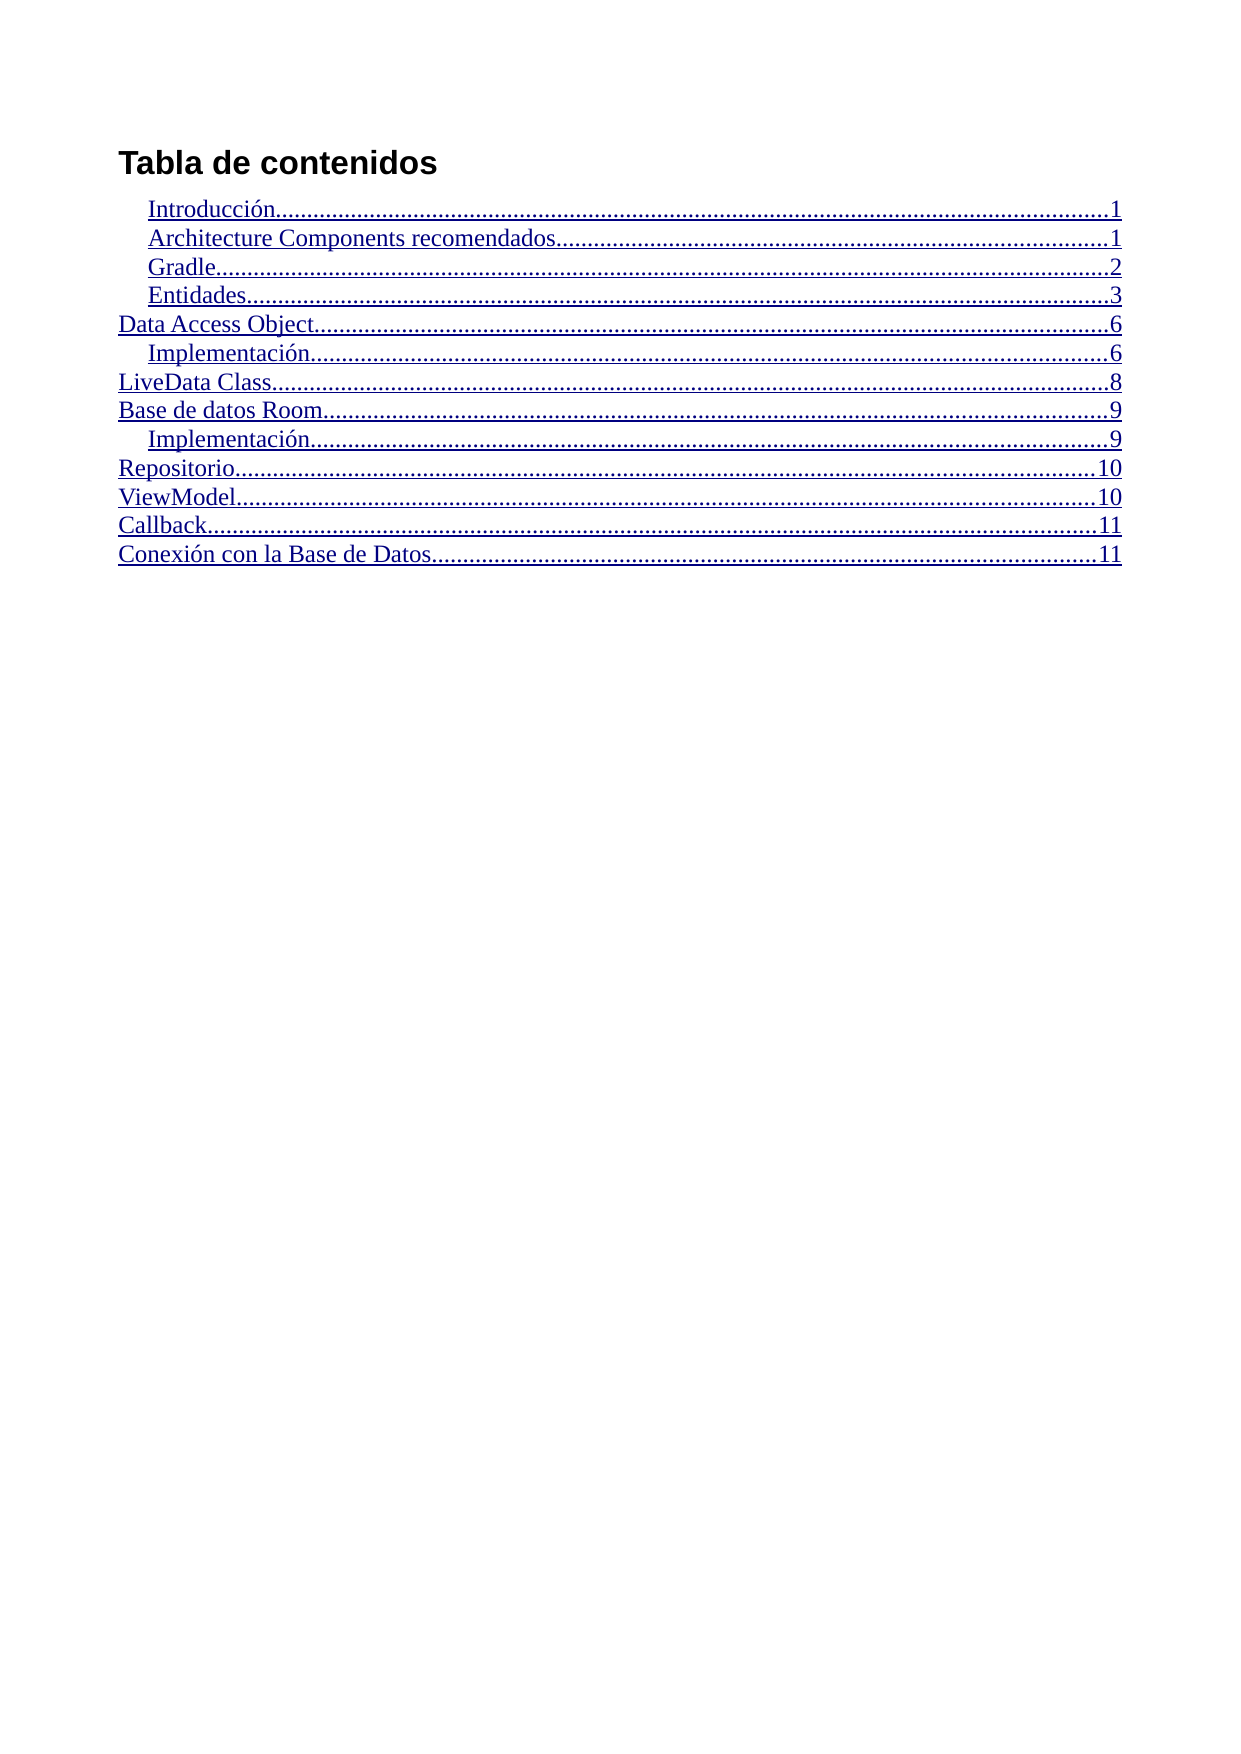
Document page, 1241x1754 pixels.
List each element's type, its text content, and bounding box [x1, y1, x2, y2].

text Entidades 3 [148, 280, 1122, 305]
text Introducción 1 [148, 194, 1122, 219]
text Data Access Object 6 [118, 309, 1122, 334]
text Conexión con la Base de Datos 11 [118, 539, 1122, 564]
text ViewModel 10 [118, 482, 1122, 507]
text Gradle 2 [148, 252, 1122, 277]
text Repositorio 10 [118, 453, 1122, 478]
text Callback 11 [118, 510, 1122, 535]
text Implementación 6 [148, 338, 1122, 363]
text LiveData Class 8 [118, 367, 1122, 392]
text Base de datos Room 9 [118, 395, 1122, 420]
text Architecture Components recomendados 1 [148, 223, 1122, 248]
text Implementación 9 [148, 424, 1122, 449]
subtitle Tabla de contenidos [118, 143, 1122, 182]
